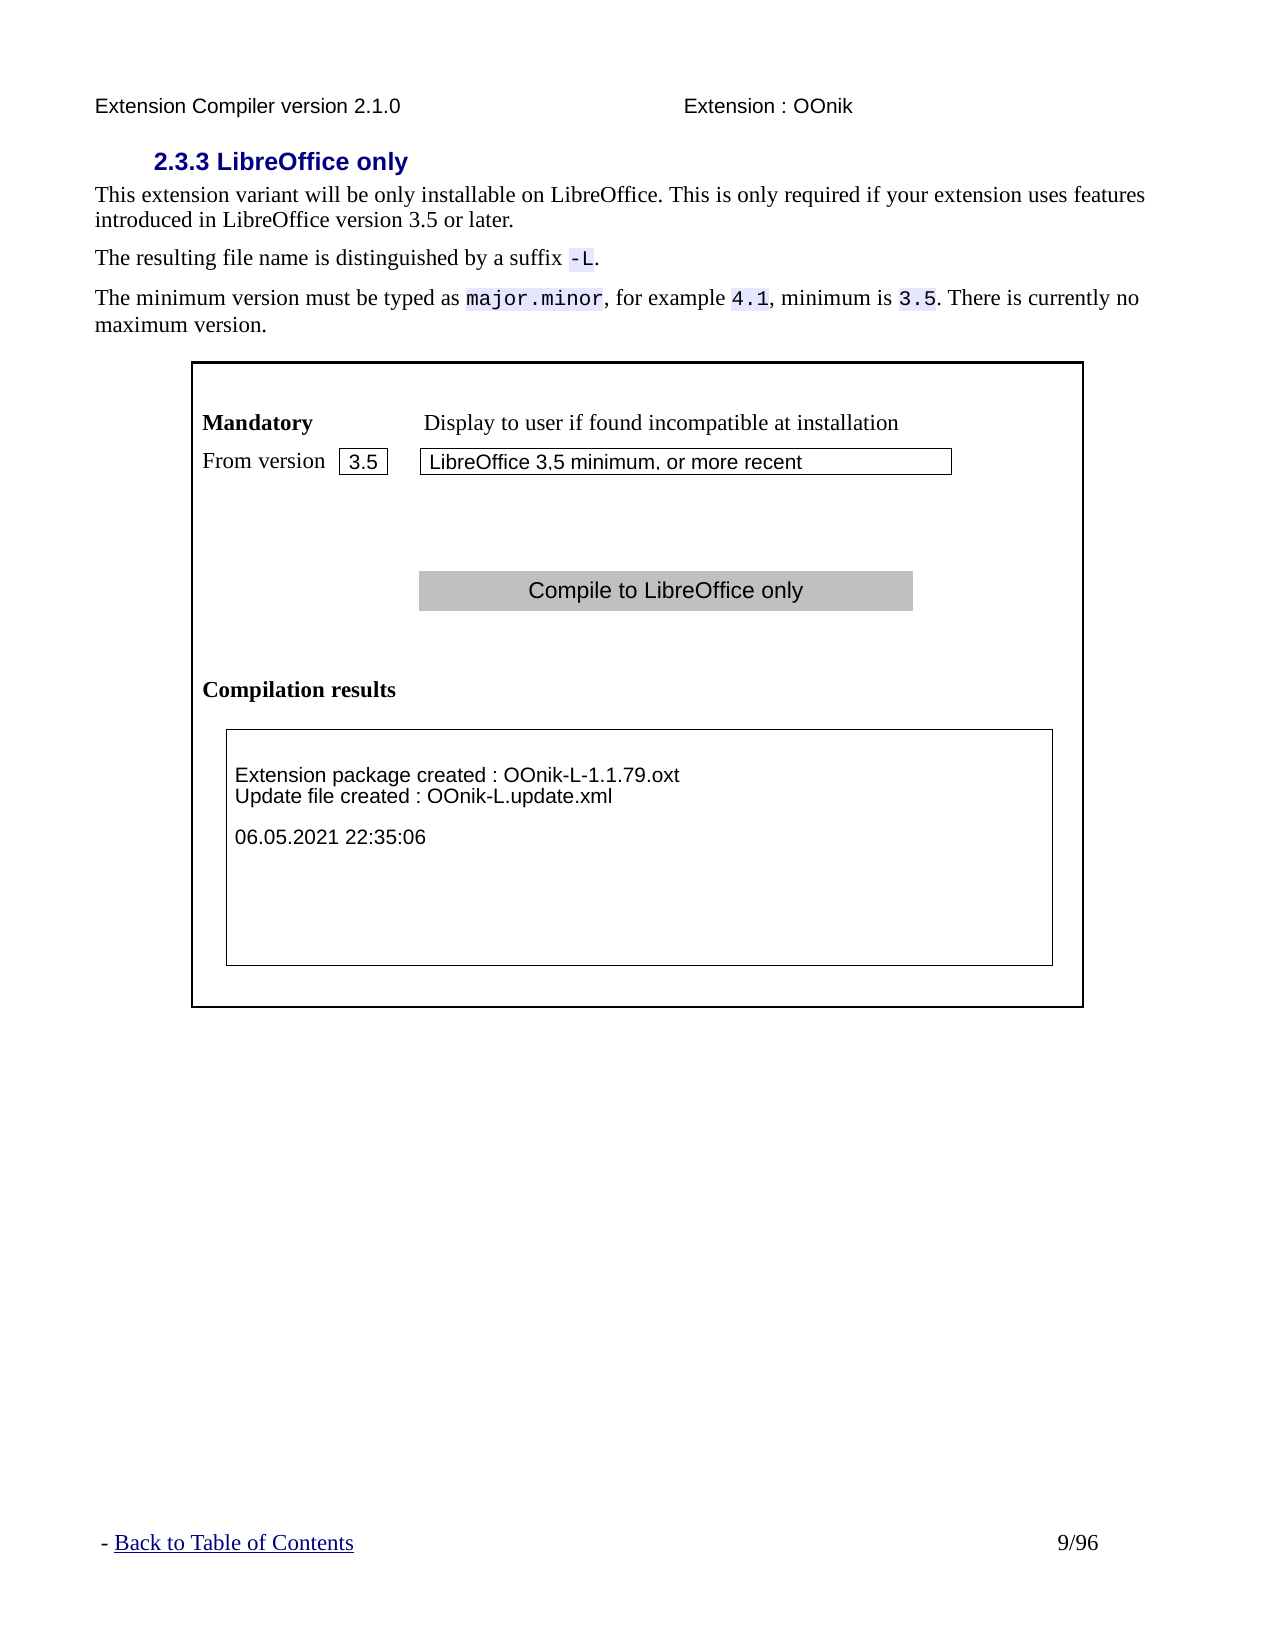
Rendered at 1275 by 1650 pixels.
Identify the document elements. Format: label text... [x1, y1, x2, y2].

text [952, 448, 1073, 474]
subtitle LibreOffice only [153, 147, 1181, 176]
text [388, 448, 420, 474]
text From version [202, 448, 339, 474]
text This extension variant will be only installable on LibreOffice. This is only required if your extension uses features introduced in LibreOffice version 3.5 or later. [94, 181, 1181, 232]
text Compilation results [202, 676, 1073, 702]
text The resulting file name is distinguished by a suffix -L. [94, 245, 1181, 272]
text The minimum version must be typed as major.minor, for example 4.1, minimum is 3.5. There is currently no maximum version. [94, 284, 1181, 337]
text Mandatory Display to user if found incompatible at installation [202, 410, 1073, 436]
